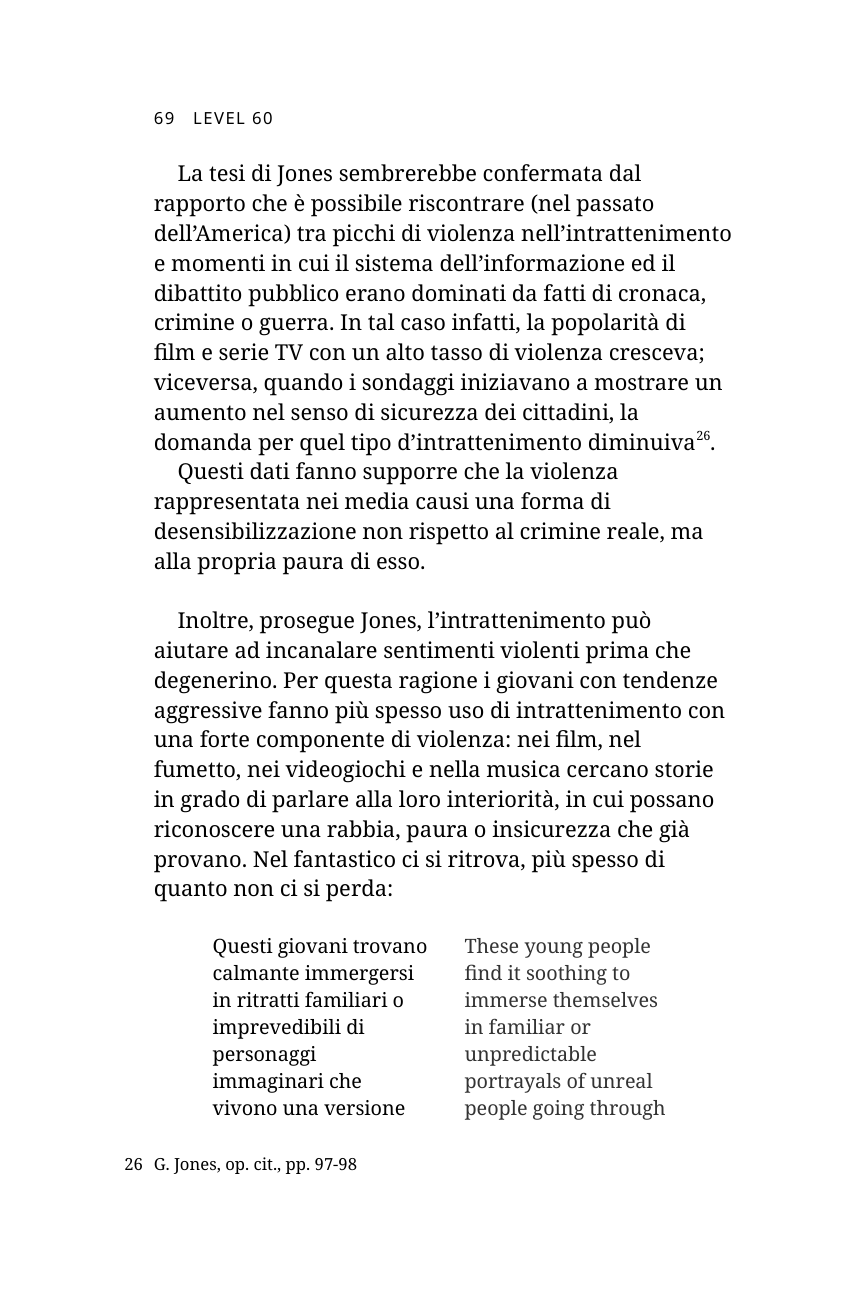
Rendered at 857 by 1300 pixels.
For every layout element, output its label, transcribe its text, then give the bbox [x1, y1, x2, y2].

text G. Jones, op. cit., pp. 97-98 [124, 1152, 732, 1175]
text Questi dati fanno supporre che la violenza rappresentata nei media causi una forma di desensibilizzazione non rispetto al crimine reale, ma alla propria paura di esso. [153, 456, 732, 576]
text La tesi di Jones sembrerebbe confermata dal rapporto che è possibile riscontrare (nel passato dell’America) tra picchi di violenza nell’intrattenimento e momenti in cui il sistema dell’informazione ed il dibattito pubblico erano dominati da fatti di cronaca, crimine o guerra. In tal caso infatti, la popolarità di film e serie TV con un alto tasso di violenza cresceva; viceversa, quando i sondaggi iniziavano a mostrare un aumento nel senso di sicurezza dei cittadini, la domanda per quel tipo d’intrattenimento diminuiva. [153, 158, 732, 456]
text Inoltre, prosegue Jones, l’intrattenimento può aiutare ad incanalare sentimenti violenti prima che degenerino. Per questa ragione i giovani con tendenze aggressive fanno più spesso uso di intrattenimento con una forte componente di violenza: nei film, nel fumetto, nei videogiochi e nella musica cercano storie in grado di parlare alla loro interiorità, in cui possano riconoscere una rabbia, paura o insicurezza che già provano. Nel fantastico ci si ritrova, più spesso di quanto non ci si perda: [153, 605, 732, 903]
table_header These young people find it soothing to immerse themselves in familiar or unpredictable portrayals of unreal people going through [447, 903, 679, 1127]
table_header Questi giovani trovano calmante immergersi in ritratti familiari o imprevedibili di personaggi immaginari che vivono una versione [207, 903, 447, 1127]
